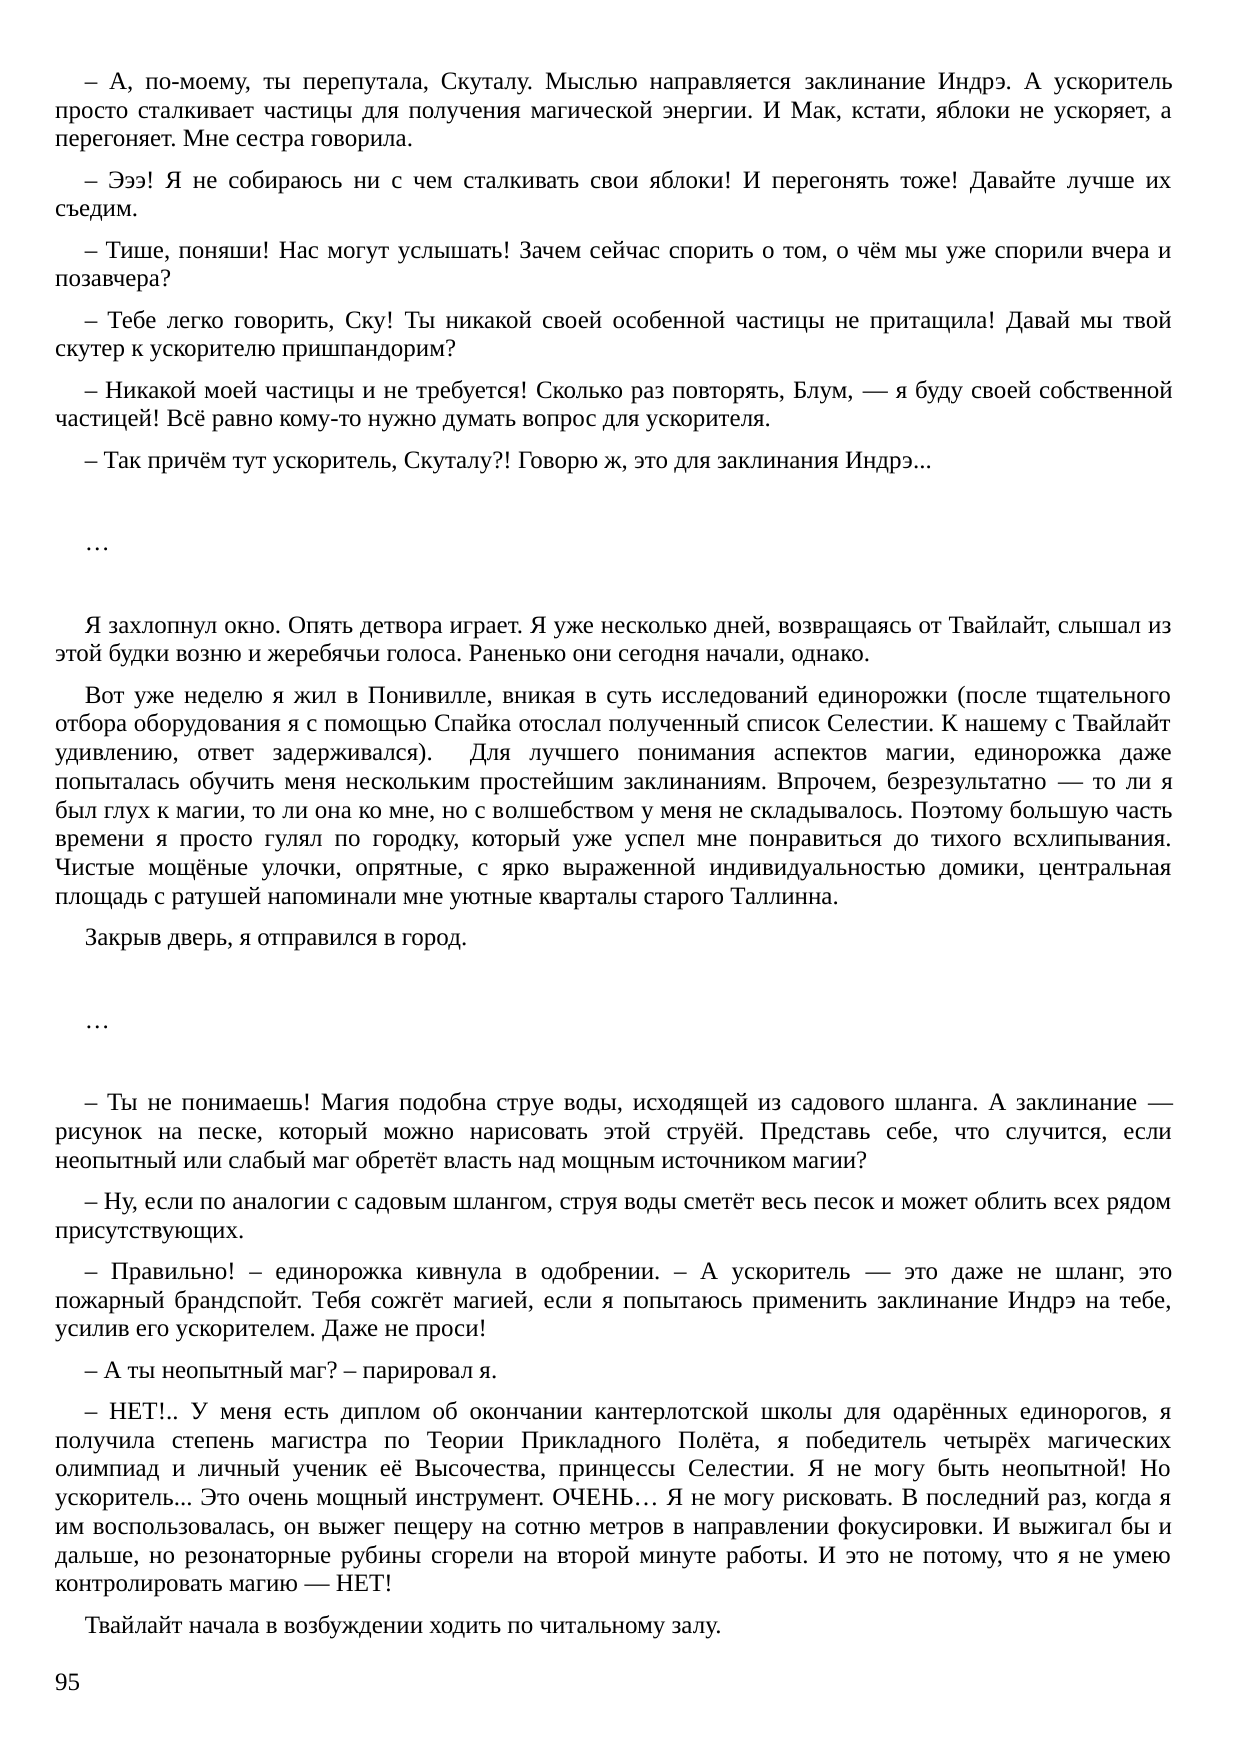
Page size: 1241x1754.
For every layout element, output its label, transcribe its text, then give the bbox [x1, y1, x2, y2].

text – Ну, если по аналогии с садовым шлангом, струя воды сметёт весь песок и может облить всех рядом присутствующих. [55, 1186, 1173, 1243]
text – А ты неопытный маг? – парировал я. [55, 1355, 1173, 1383]
text Я захлопнул окно. Опять детвора играет. Я уже несколько дней, возвращаясь от Твайлайт, слышал из этой будки возню и жеребячьи голоса. Раненько они сегодня начали, однако. [55, 610, 1173, 667]
text – А, по-моему, ты перепутала, Скуталу. Мыслью направляется заклинание Индрэ. А ускоритель просто сталкивает частицы для получения магической энергии. И Мак, кстати, яблоки не ускоряет, а перегоняет. Мне сестра говорила. [55, 66, 1173, 152]
text – Правильно! – единорожка кивнула в одобрении. – А ускоритель — это даже не шланг, это пожарный брандспойт. Тебя сожгёт магией, если я попытаюсь применить заклинание Индрэ на тебе, усилив его ускорителем. Даже не проси! [55, 1256, 1173, 1342]
text – Эээ! Я не собираюсь ни с чем сталкивать свои яблоки! И перегонять тоже! Давайте лучше их съедим. [55, 165, 1173, 222]
text – Никакой моей частицы и не требуется! Сколько раз повторять, Блум, — я буду своей собственной частицей! Всё равно кому-то нужно думать вопрос для ускорителя. [55, 375, 1173, 432]
text … [55, 1005, 1173, 1033]
text – Так причём тут ускоритель, Скуталу?! Говорю ж, это для заклинания Индрэ... [55, 445, 1173, 473]
text – Тише, поняши! Нас могут услышать! Зачем сейчас спорить о том, о чём мы уже спорили вчера и позавчера? [55, 235, 1173, 292]
text – Ты не понимаешь! Магия подобна струе воды, исходящей из садового шланга. А заклинание — рисунок на песке, который можно нарисовать этой струёй. Представь себе, что случится, если неопытный или слабый маг обретёт власть над мощным источником магии? [55, 1087, 1173, 1173]
text – НЕТ!.. У меня есть диплом об окончании кантерлотской школы для одарённых единорогов, я получила степень магистра по Теории Прикладного Полёта, я победитель четырёх магических олимпиад и личный ученик её Высочества, принцессы Селестии. Я не могу быть неопытной! Но ускоритель... Это очень мощный инструмент. ОЧЕНЬ… Я не могу рисковать. В последний раз, когда я им воспользовалась, он выжег пещеру на сотню метров в направлении фокусировки. И выжигал бы и дальше, но резонаторные рубины сгорели на второй минуте работы. И это не потому, что я не умею контролировать магию — НЕТ! [55, 1396, 1173, 1597]
text Закрыв дверь, я отправился в город. [55, 922, 1173, 951]
text Вот уже неделю я жил в Понивилле, вникая в суть исследований единорожки (после тщательного отбора оборудования я с помощью Спайка отослал полученный список Селестии. К нашему с Твайлайт удивлению, ответ задерживался). Для лучшего понимания аспектов магии, единорожка даже попыталась обучить меня нескольким простейшим заклинаниям. Впрочем, безрезультатно — то ли я был глух к магии, то ли она ко мне, но с волшебством у меня не складывалось. Поэтому большую часть времени я просто гулял по городку, который уже успел мне понравиться до тихого всхлипывания. Чистые мощёные улочки, опрятные, с ярко выраженной индивидуальностью домики, центральная площадь с ратушей напоминали мне уютные кварталы старого Таллинна. [55, 680, 1173, 910]
text – Тебе легко говорить, Ску! Ты никакой своей особенной частицы не притащила! Давай мы твой скутер к ускорителю пришпандорим? [55, 305, 1173, 362]
text Твайлайт начала в возбуждении ходить по читальному залу. [55, 1610, 1173, 1638]
text … [55, 527, 1173, 556]
